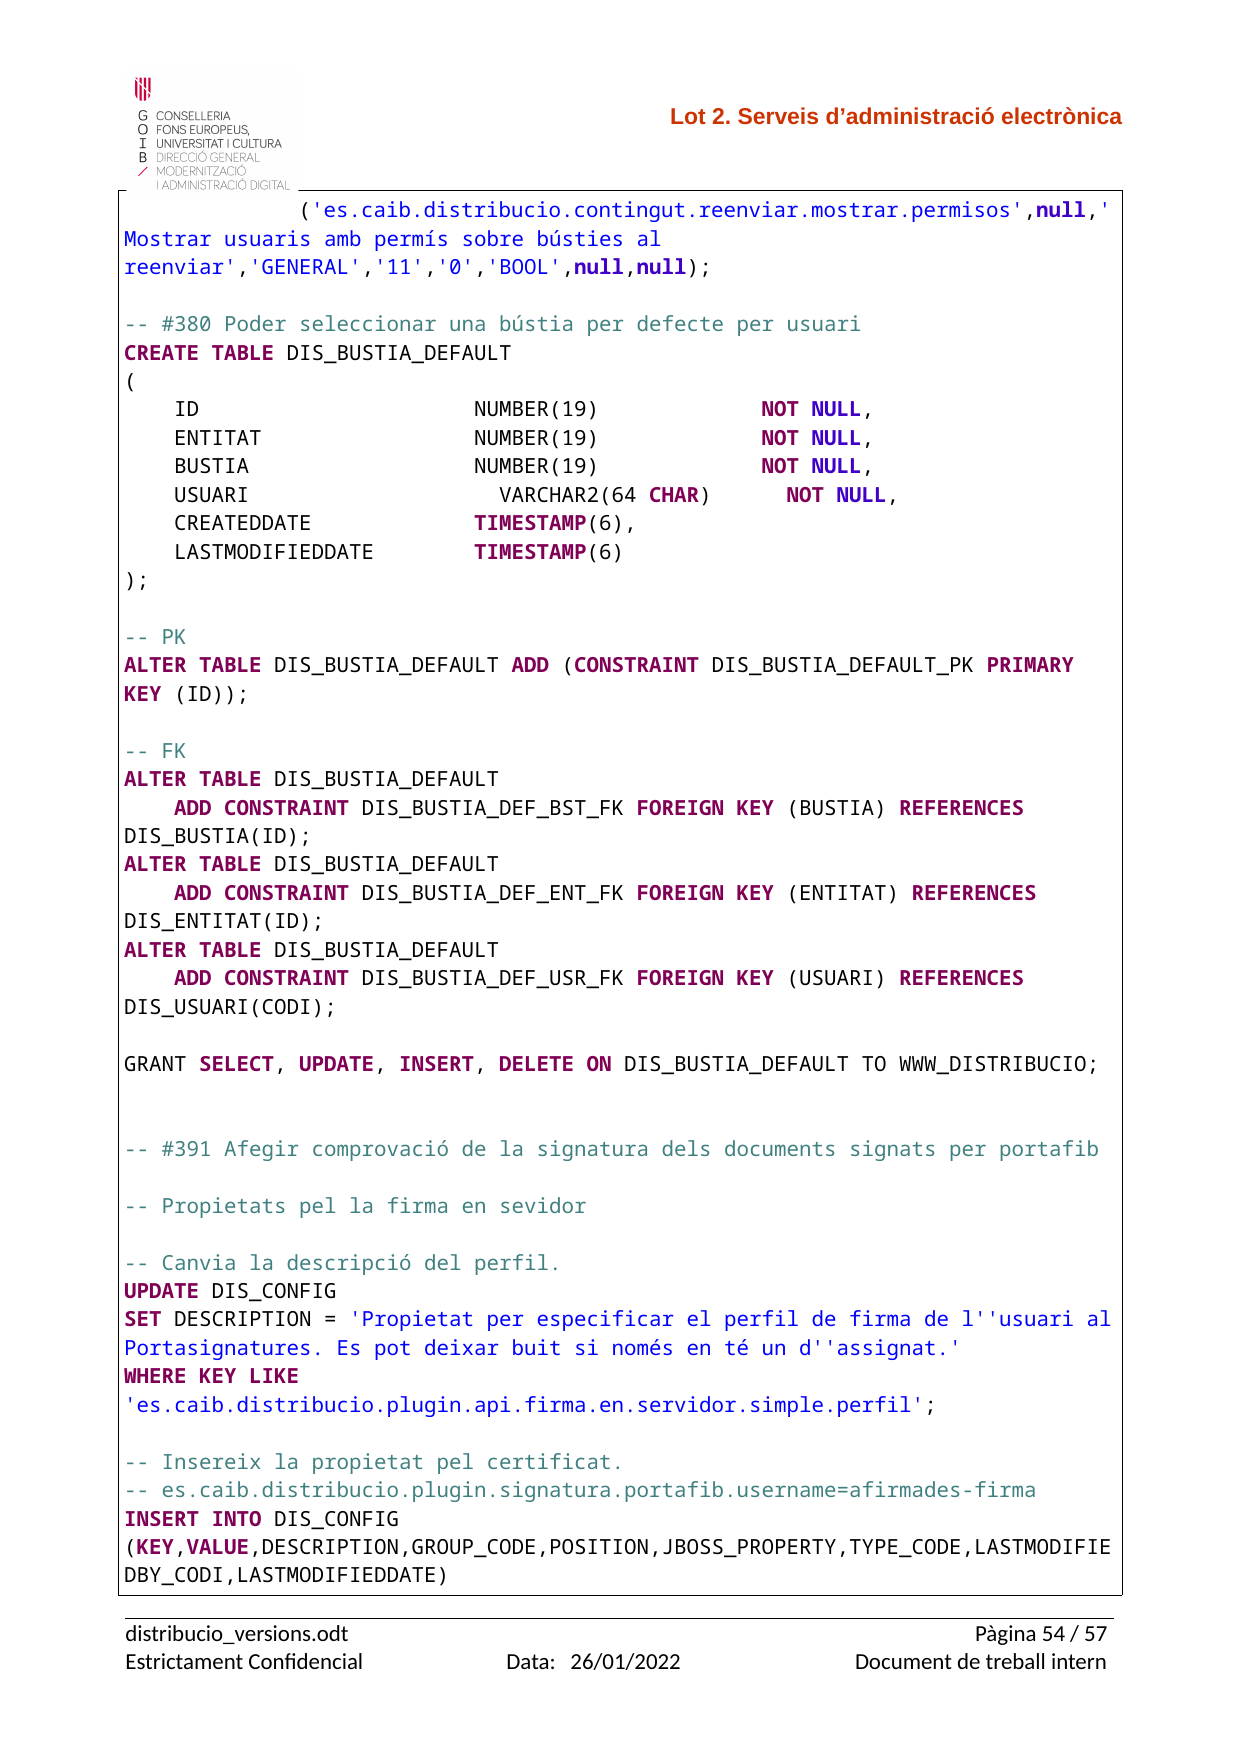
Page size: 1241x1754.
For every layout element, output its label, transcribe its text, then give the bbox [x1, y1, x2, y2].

table_header ('es.caib.distribucio.contingut.reenviar.mostrar.permisos',null,'Mostrar usuaris amb permís sobre bústies al reenviar','GENERAL','11','0','BOOL',null,null); -- #380 Poder seleccionar una bústia per defecte per usuari CREATE TABLE DIS_BUSTIA_DEFAULT ( ID NUMBER(19) NOT NULL, ENTITAT NUMBER(19) NOT NULL, BUSTIA NUMBER(19) NOT NULL, USUARI VARCHAR2(64 CHAR) NOT NULL, CREATEDDATE TIMESTAMP(6), LASTMODIFIEDDATE TIMESTAMP(6) ); -- PK ALTER TABLE DIS_BUSTIA_DEFAULT ADD (CONSTRAINT DIS_BUSTIA_DEFAULT_PK PRIMARY KEY (ID)); -- FK ALTER TABLE DIS_BUSTIA_DEFAULT ADD CONSTRAINT DIS_BUSTIA_DEF_BST_FK FOREIGN KEY (BUSTIA) REFERENCES DIS_BUSTIA(ID); ALTER TABLE DIS_BUSTIA_DEFAULT ADD CONSTRAINT DIS_BUSTIA_DEF_ENT_FK FOREIGN KEY (ENTITAT) REFERENCES DIS_ENTITAT(ID); ALTER TABLE DIS_BUSTIA_DEFAULT ADD CONSTRAINT DIS_BUSTIA_DEF_USR_FK FOREIGN KEY (USUARI) REFERENCES DIS_USUARI(CODI); GRANT SELECT, UPDATE, INSERT, DELETE ON DIS_BUSTIA_DEFAULT TO WWW_DISTRIBUCIO; -- #391 Afegir comprovació de la signatura dels documents signats per portafib -- Propietats pel la firma en sevidor -- Canvia la descripció del perfil. UPDATE DIS_CONFIG SET DESCRIPTION = 'Propietat per especificar el perfil de firma de l''usuari al Portasignatures. Es pot deixar buit si només en té un d''assignat.' WHERE KEY LIKE 'es.caib.distribucio.plugin.api.firma.en.servidor.simple.perfil'; -- Insereix la propietat pel certificat. -- es.caib.distribucio.plugin.signatura.portafib.username=afirmades-firma INSERT INTO DIS_CONFIG (KEY,VALUE,DESCRIPTION,GROUP_CODE,POSITION,JBOSS_PROPERTY,TYPE_CODE,LASTMODIFIEDBY_CODI,LASTMODIFIEDDATE) [119, 191, 1122, 1595]
picture [126, 70, 299, 197]
